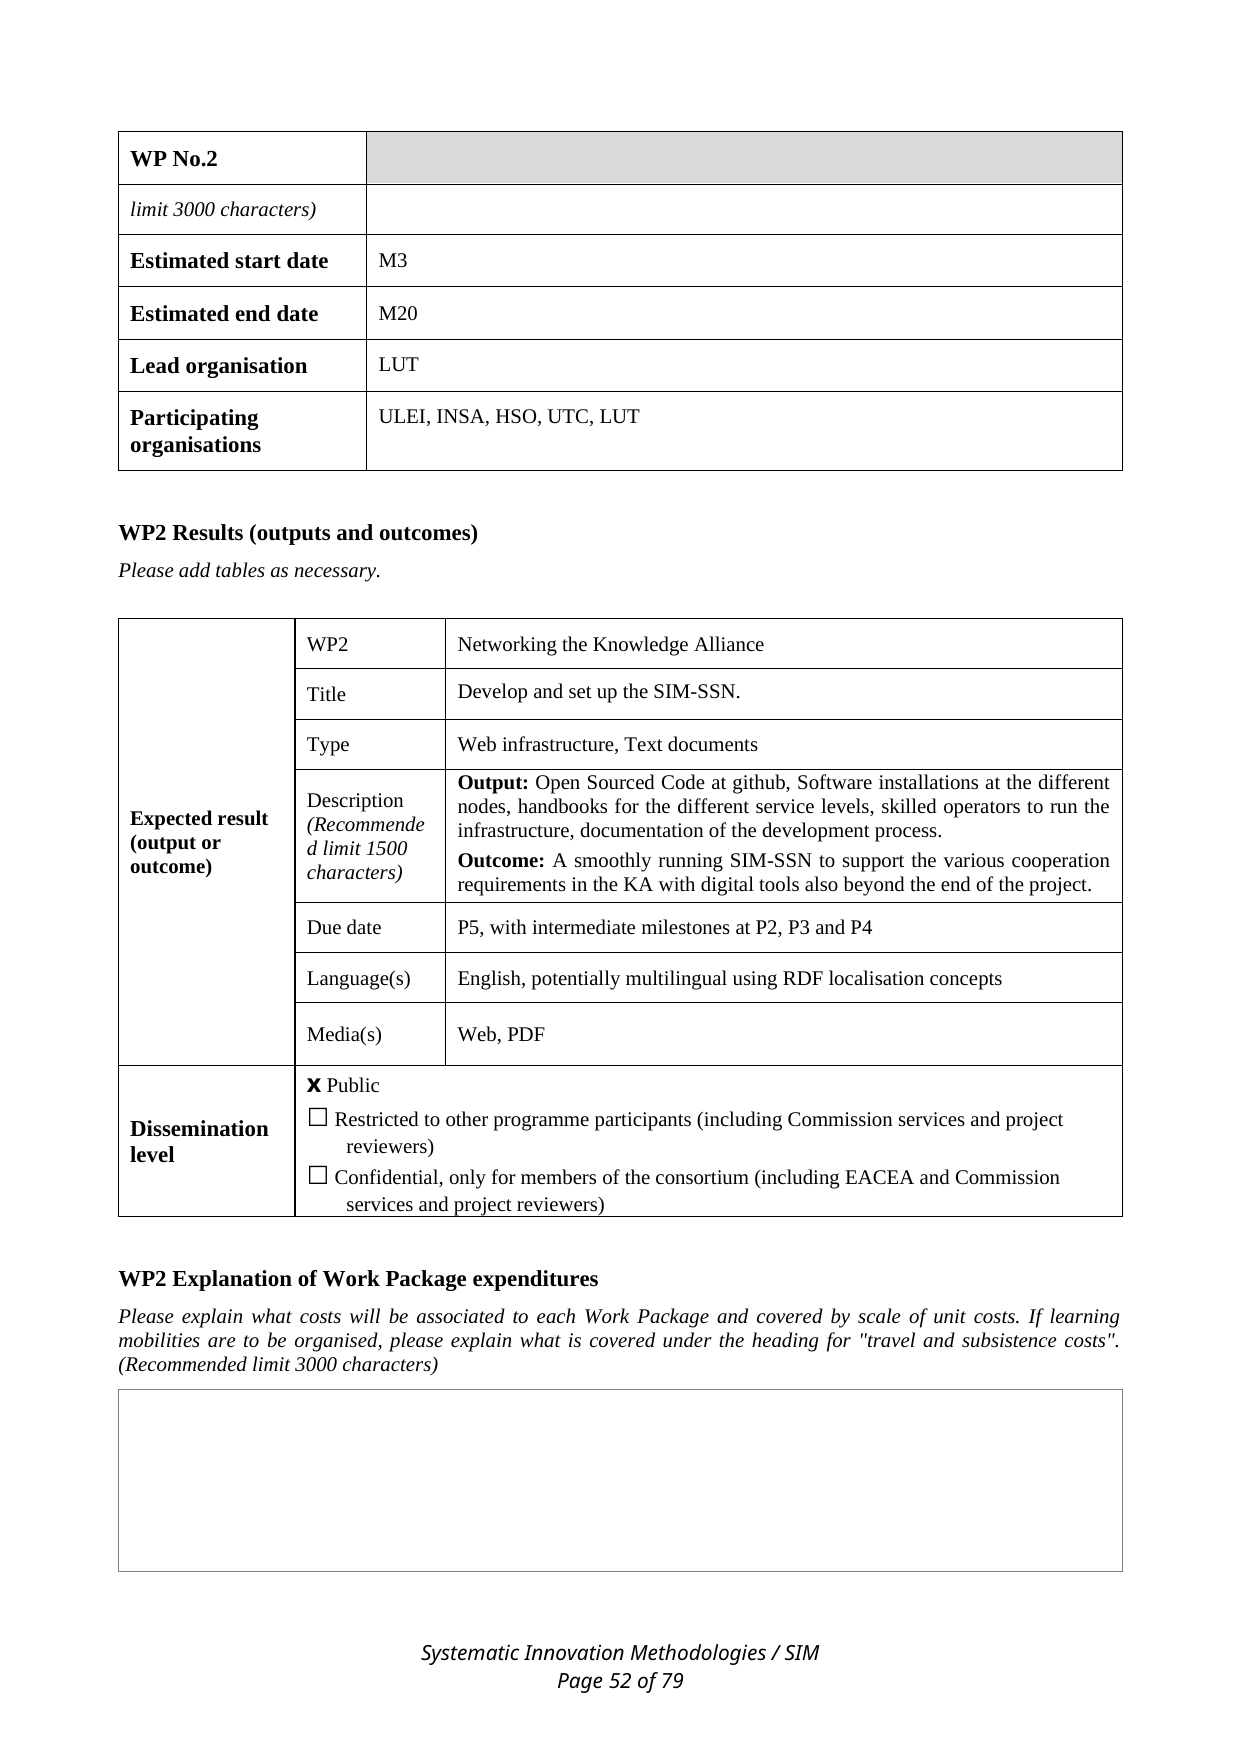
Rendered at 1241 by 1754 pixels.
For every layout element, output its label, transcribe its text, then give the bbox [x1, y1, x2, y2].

table_cell Estimated end date [119, 287, 366, 338]
table_cell P5, with intermediate milestones at P2, P3 and P4 [446, 903, 1122, 952]
table_header Networking the Knowledge Alliance [446, 619, 1122, 668]
table_cell Lead organisation [119, 340, 366, 391]
table_cell Estimated start date [119, 235, 366, 286]
table_cell Language(s) [296, 953, 445, 1002]
table_cell M20 [367, 287, 1122, 338]
table_cell limit 3000 characters) [119, 185, 366, 234]
table_cell Description (Recommended limit 1500 characters) [296, 770, 445, 902]
table_cell Title [296, 669, 445, 718]
text WP2 Explanation of Work Package expenditures [118, 1265, 1122, 1292]
table_cell x Public ☐ Restricted to other programme participants (including Commission services and project reviewers) ☐ Confidential, only for members of the consortium (including EACEA and Commission services and project reviewers) [296, 1066, 1122, 1216]
table_header Expected result (output or outcome) [119, 619, 294, 1065]
table_cell Dissemination level [119, 1066, 294, 1216]
table_cell Web, PDF [446, 1003, 1122, 1065]
table_header WP2 [296, 619, 445, 668]
table_cell Type [296, 720, 445, 768]
table_cell LUT [367, 340, 1122, 391]
text Please explain what costs will be associated to each Work Package and covered by scale of unit costs. If learning mobilities are to be organised, please explain what is covered under the heading for "travel and subsistence costs". (Recommended limit 3000 characters) [118, 1304, 1122, 1376]
table_cell English, potentially multilingual using RDF localisation concepts [446, 953, 1122, 1002]
table_cell Web infrastructure, Text documents [446, 720, 1122, 768]
table_cell ULEI, INSA, HSO, UTC, LUT [367, 392, 1122, 469]
table_cell Develop and set up the SIM-SSN. [446, 669, 1122, 718]
table_cell Output: Open Sourced Code at github, Software installations at the different nodes, handbooks for the different service levels, skilled operators to run the infrastructure, documentation of the development process. Outcome: A smoothly running SIM-SSN to support the various cooperation requirements in the KA with digital tools also beyond the end of the project. [446, 770, 1122, 902]
table_cell [367, 185, 1122, 234]
table_header [367, 132, 1122, 183]
table_header WP No.2 [119, 132, 366, 183]
table_cell Participating organisations [119, 392, 366, 469]
table_cell M3 [367, 235, 1122, 286]
table_cell Media(s) [296, 1003, 445, 1065]
table_header [119, 1390, 1122, 1571]
text WP2 Results (outputs and outcomes) [118, 519, 1122, 545]
text Please add tables as necessary. [118, 558, 1122, 582]
table_cell Due date [296, 903, 445, 952]
